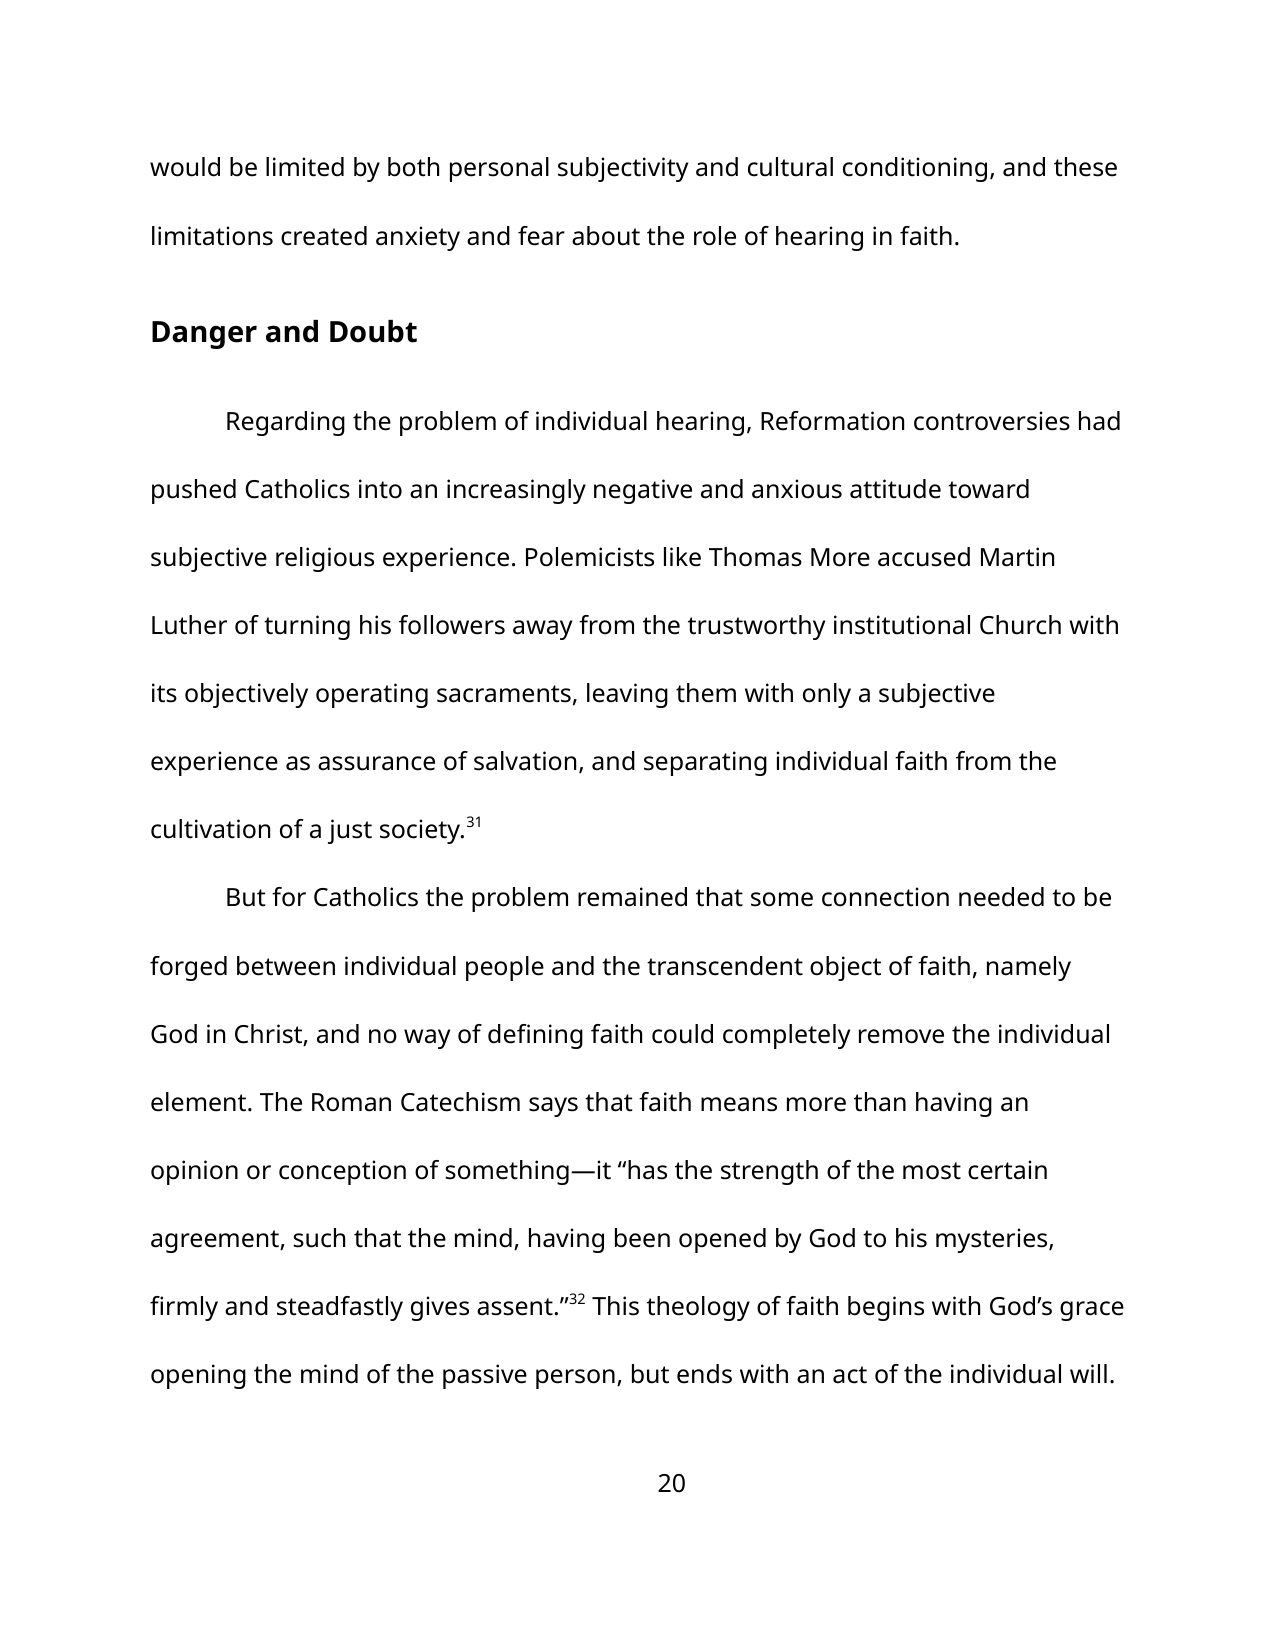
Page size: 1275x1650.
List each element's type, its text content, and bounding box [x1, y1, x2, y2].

text But for Catholics the problem remained that some connection needed to be forged between individual people and the transcendent object of faith, namely God in Christ, and no way of defining faith could completely remove the individual element. The Roman Catechism says that faith means more than having an opinion or conception of something—it “has the strength of the most certain agreement, such that the mind, having been opened by God to his mysteries, firmly and steadfastly gives assent.” This theology of faith begins with God’s grace opening the mind of the passive person, but ends with an act of the individual will. [150, 880, 1125, 1391]
subtitle Danger and Doubt [150, 311, 1125, 351]
text Regarding the problem of individual hearing, Reformation controversies had pushed Catholics into an increasingly negative and anxious attitude toward subjective religious experience. Polemicists like Thomas More accused Martin Luther of turning his followers away from the trustworthy institutional Church with its objectively operating sacraments, leaving them with only a subjective experience as assurance of salvation, and separating individual faith from the cultivation of a just society. [150, 403, 1125, 846]
text would be limited by both personal subjectivity and cultural conditioning, and these limitations created anxiety and fear about the role of hearing in faith. [150, 150, 1125, 252]
